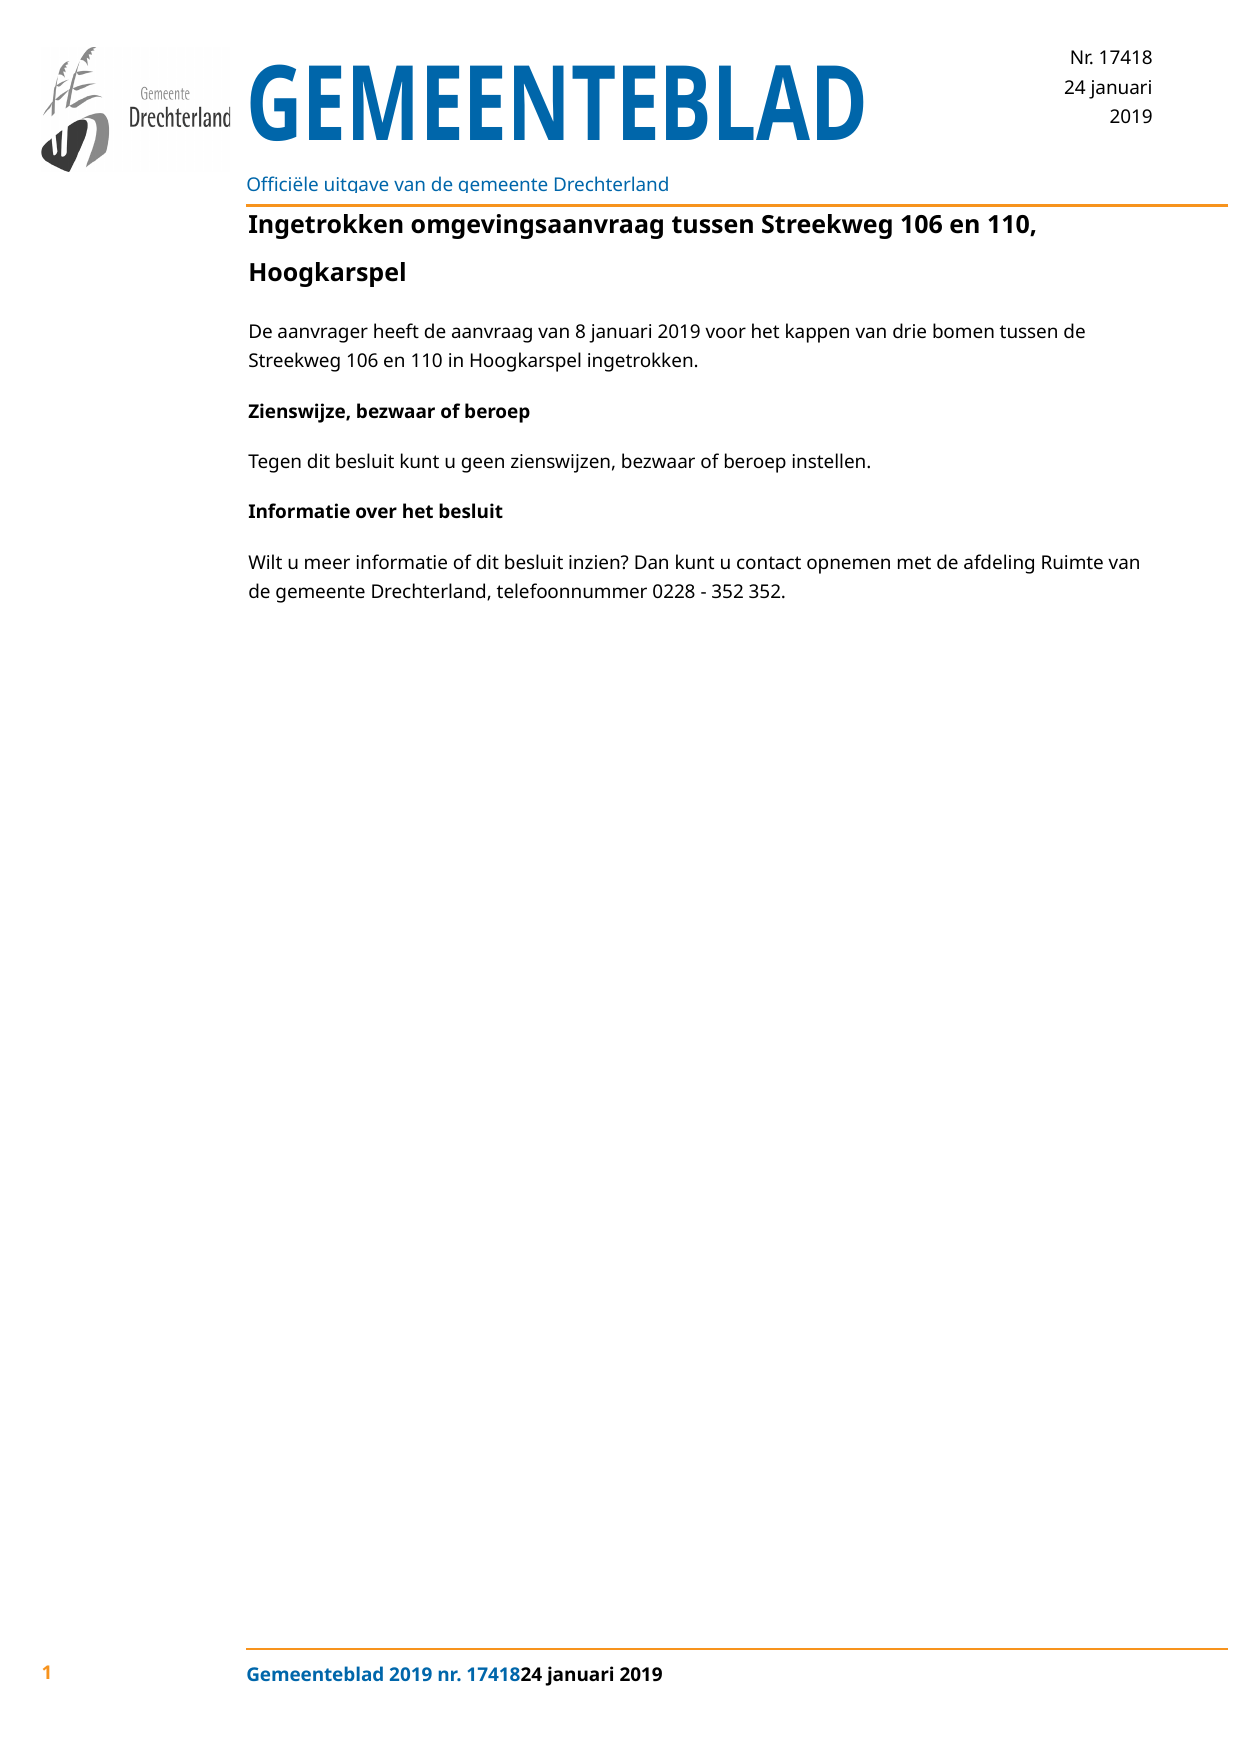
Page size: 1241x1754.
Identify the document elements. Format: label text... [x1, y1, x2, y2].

text Wilt u meer informatie of dit besluit inzien? Dan kunt u contact opnemen met de afdeling Ruimte van de gemeente Drechterland, telefoonnummer 0228 - 352 352. [248, 549, 1152, 604]
text De aanvrager heeft de aanvraag van 8 januari 2019 voor het kappen van drie bomen tussen de Streekweg 106 en 110 in Hoogkarspel ingetrokken. [248, 318, 1152, 373]
text Ingetrokken omgevingsaanvraag tussen Streekweg 106 en 110, Hoogkarspel [248, 207, 1152, 288]
text Tegen dit besluit kunt u geen zienswijzen, bezwaar of beroep instellen. [248, 448, 1152, 474]
text Zienswijze, bezwaar of beroep [248, 398, 1152, 424]
picture [41, 47, 231, 172]
text Informatie over het besluit [248, 499, 1152, 524]
